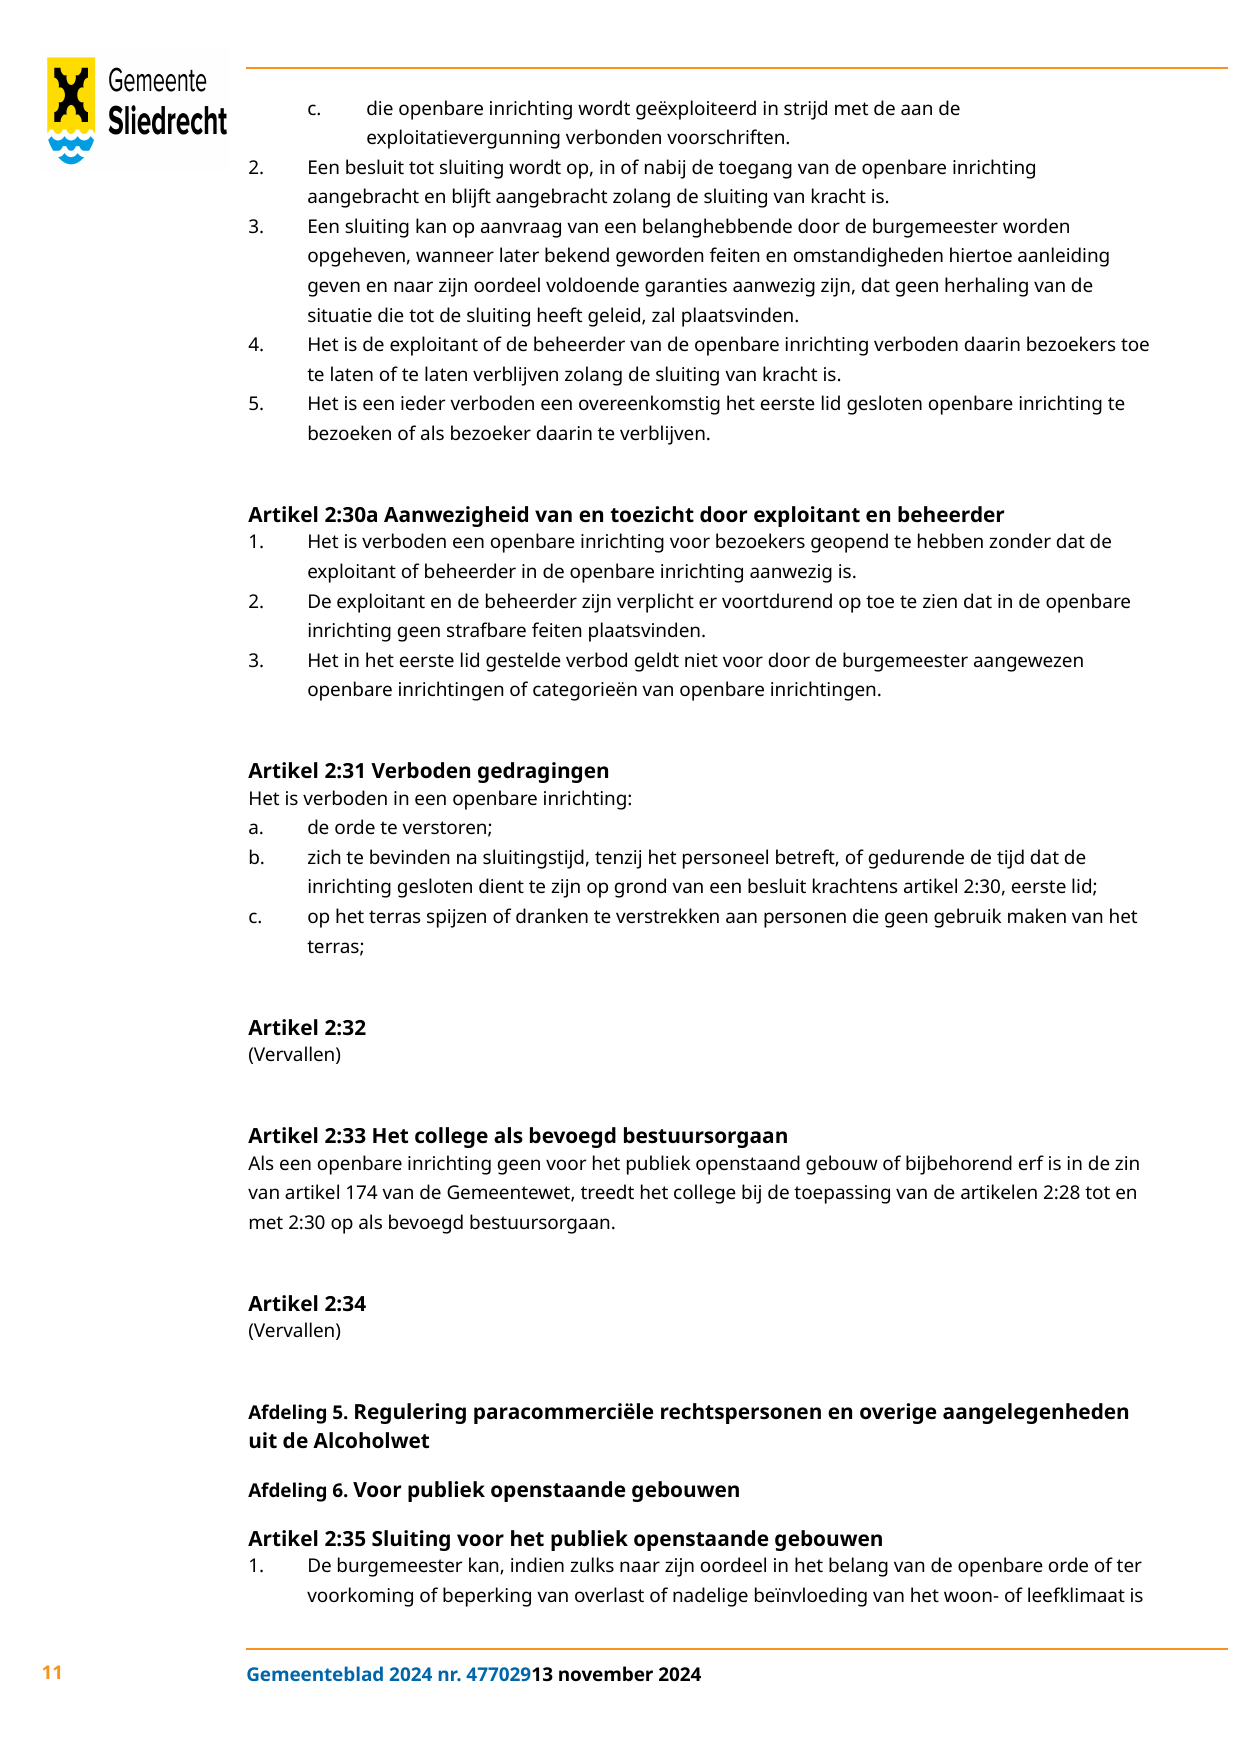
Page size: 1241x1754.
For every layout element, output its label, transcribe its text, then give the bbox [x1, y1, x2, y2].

list die openbare inrichting wordt geëxploiteerd in strijd met de aan de exploitatievergunning verbonden voorschriften. [307, 95, 1152, 150]
list de orde te verstoren; [248, 814, 1152, 840]
list Het is een ieder verboden een overeenkomstig het eerste lid gesloten openbare inrichting te bezoeken of als bezoeker daarin te verblijven. [248, 391, 1152, 446]
list Het is verboden een openbare inrichting voor bezoekers geopend te hebben zonder dat de exploitant of beheerder in de openbare inrichting aanwezig is. [248, 529, 1152, 584]
text (Vervallen) [248, 1041, 1152, 1067]
text Artikel 2:30a Aanwezigheid van en toezicht door exploitant en beheerder [248, 500, 1152, 529]
list Een besluit tot sluiting wordt op, in of nabij de toegang van de openbare inrichting aangebracht en blijft aangebracht zolang de sluiting van kracht is. [248, 154, 1152, 209]
list De exploitant en de beheerder zijn verplicht er voortdurend op toe te zien dat in de openbare inrichting geen strafbare feiten plaatsvinden. [248, 588, 1152, 643]
text Artikel 2:34 [248, 1289, 1152, 1317]
picture [41, 47, 231, 172]
list Het in het eerste lid gestelde verbod geldt niet voor door de burgemeester aangewezen openbare inrichtingen of categorieën van openbare inrichtingen. [248, 647, 1152, 702]
text Het is verboden in een openbare inrichting: [248, 785, 1152, 811]
text Als een openbare inrichting geen voor het publiek openstaand gebouw of bijbehorend erf is in de zin van artikel 174 van de Gemeentewet, treedt het college bij de toepassing van de artikelen 2:28 tot en met 2:30 op als bevoegd bestuursorgaan. [248, 1150, 1152, 1235]
text (Vervallen) [248, 1317, 1152, 1343]
list zich te bevinden na sluitingstijd, tenzij het personeel betreft, of gedurende de tijd dat de inrichting gesloten dient te zijn op grond van een besluit krachtens artikel 2:30, eerste lid; [248, 844, 1152, 899]
text Artikel 2:35 Sluiting voor het publiek openstaande gebouwen [248, 1524, 1152, 1553]
list De burgemeester kan, indien zulks naar zijn oordeel in het belang van de openbare orde of ter voorkoming of beperking van overlast of nadelige beïnvloeding van het woon- of leefklimaat is [248, 1553, 1152, 1608]
text Artikel 2:32 [248, 1013, 1152, 1041]
text Artikel 2:33 Het college als bevoegd bestuursorgaan [248, 1121, 1152, 1150]
text Afdeling 6. Voor publiek openstaande gebouwen [248, 1475, 1152, 1503]
list op het terras spijzen of dranken te verstrekken aan personen die geen gebruik maken van het terras; [248, 903, 1152, 959]
list Het is de exploitant of de beheerder van de openbare inrichting verboden daarin bezoekers toe te laten of te laten verblijven zolang de sluiting van kracht is. [248, 331, 1152, 387]
text Afdeling 5. Regulering paracommerciële rechtspersonen en overige aangelegenheden uit de Alcoholwet [248, 1397, 1152, 1454]
text Artikel 2:31 Verboden gedragingen [248, 757, 1152, 785]
list Een sluiting kan op aanvraag van een belanghebbende door de burgemeester worden opgeheven, wanneer later bekend geworden feiten en omstandigheden hiertoe aanleiding geven en naar zijn oordeel voldoende garanties aanwezig zijn, dat geen herhaling van de situatie die tot de sluiting heeft geleid, zal plaatsvinden. [248, 213, 1152, 328]
